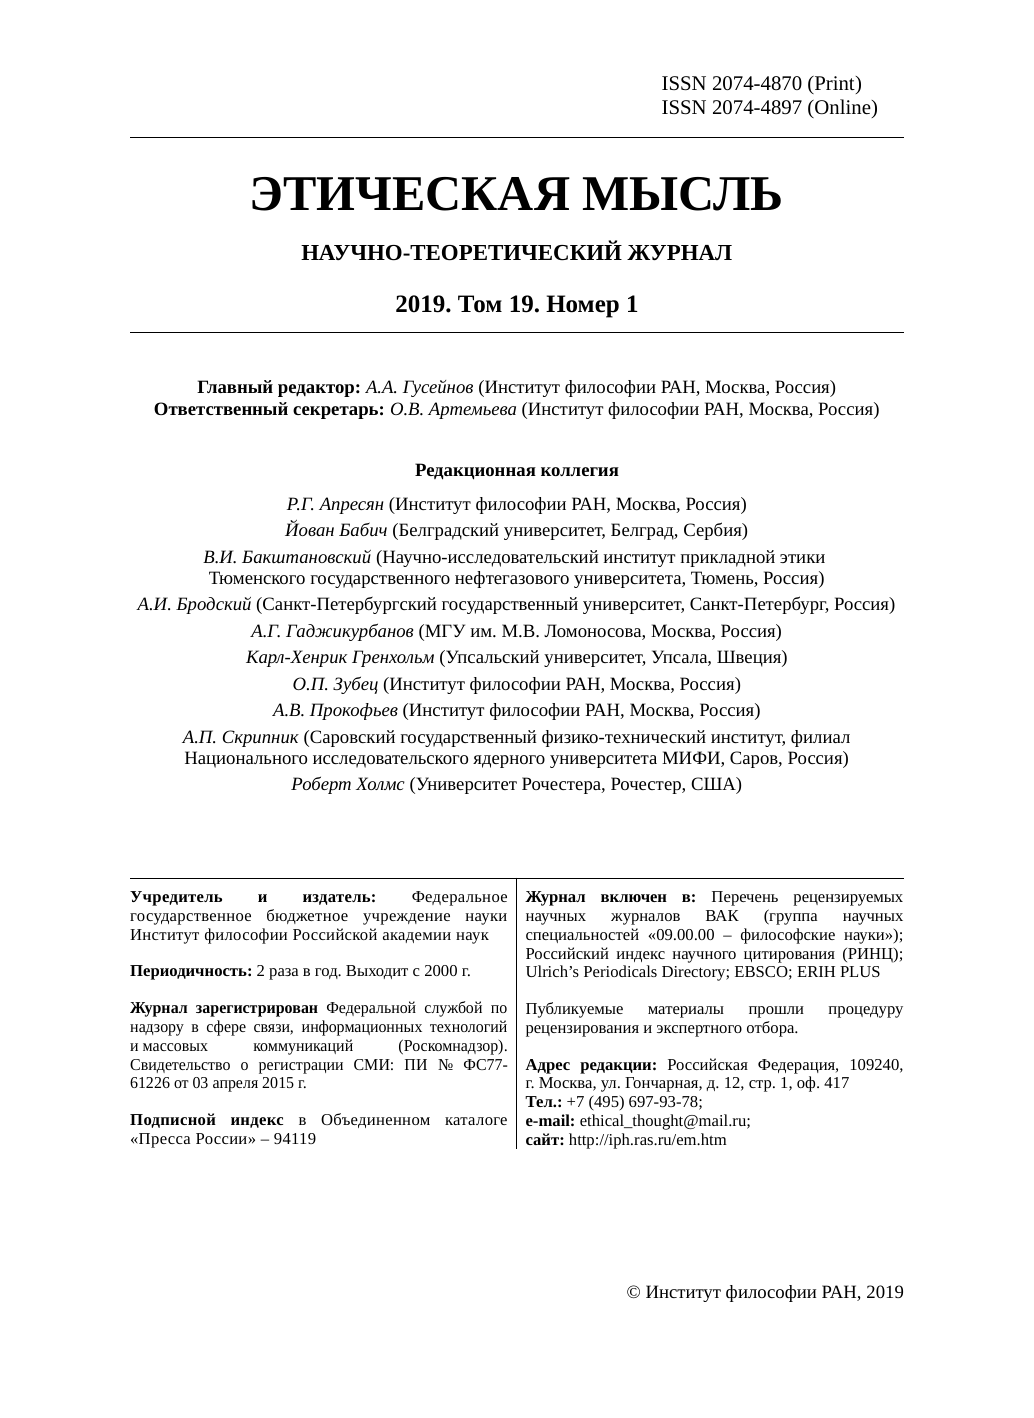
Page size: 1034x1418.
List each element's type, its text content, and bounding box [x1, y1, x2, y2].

text Йован Бабич (Белградский университет, Белград, Сербия) [130, 520, 903, 541]
text Редакционная коллегия [130, 447, 903, 483]
table_header ЭТИЧЕСКАЯ МЫСЛЬ Научно-теоретический журнал 2019. Том 19. Номер 1 [130, 138, 903, 332]
table_header Журнал включен в: Перечень рецензируемых научных журналов ВАК (группа научных специальностей «09.00.00 – философские науки»); Российский индекс научного цитирования (РИНЦ); Ulrich’s Periodicals Directory; EBSCO; ERIH PLUS Публикуемые материалы прошли процедуру рецензирования и экспертного отбора. Адрес редакции: Российская Федерация, 109240, г. Москва, ул. Гончарная, д. 12, стр. 1, оф. 417 Тел.: +7 (495) 697-93-78; e-mail: ethical_thought@mail.ru; сайт: http://iph.ras.ru/em.htm [517, 879, 903, 1149]
text А.И. Бродский (Санкт-Петербургский государственный университет, Санкт-Петербург, Россия) [130, 594, 903, 615]
text Карл-Хенрик Гренхольм (Упсальский университет, Упсала, Швеция) [130, 647, 903, 668]
text Роберт Холмс (Университет Рочестера, Рочестер, США) [130, 774, 903, 795]
text А.Г. Гаджикурбанов (МГУ им. М.В. Ломоносова, Москва, Россия) [130, 621, 903, 641]
text А.П. Скрипник (Саровский государственный физико-технический институт, филиал Национального исследовательского ядерного университета МИФИ, Саров, Россия) [130, 727, 903, 768]
text В.И. Бакштановский (Научно-исследовательский институт прикладной этики Тюменского государственного нефтегазового университета, Тюмень, Россия) [130, 547, 903, 588]
table_header Учредитель и издатель: Федеральное государственное бюджетное учреждение науки Институт философии Российской академии наук Периодичность: 2 раза в год. Выходит с 2000 г. Журнал зарегистрирован Федеральной службой по надзору в сфере связи, информационных технологий и массовых коммуникаций (Роскомнадзор). Свидетельство о регистрации СМИ: ПИ № ФС77-61226 от 03 апреля 2015 г. Подписной индекс в Объединенном каталоге «Пресса России» – 94119 [130, 879, 516, 1149]
text А.В. Прокофьев (Институт философии РАН, Москва, Россия) [130, 700, 903, 721]
text Р.Г. Апресян (Институт философии РАН, Москва, Россия) [130, 494, 903, 514]
text Ответственный секретарь: О.В. Артемьева (Институт философии РАН, Москва, Россия) [130, 401, 903, 418]
text О.П. Зубец (Институт философии РАН, Москва, Россия) [130, 674, 903, 694]
text Главный редактор: А.А. Гусейнов (Институт философии РАН, Москва, Россия) [130, 364, 903, 401]
